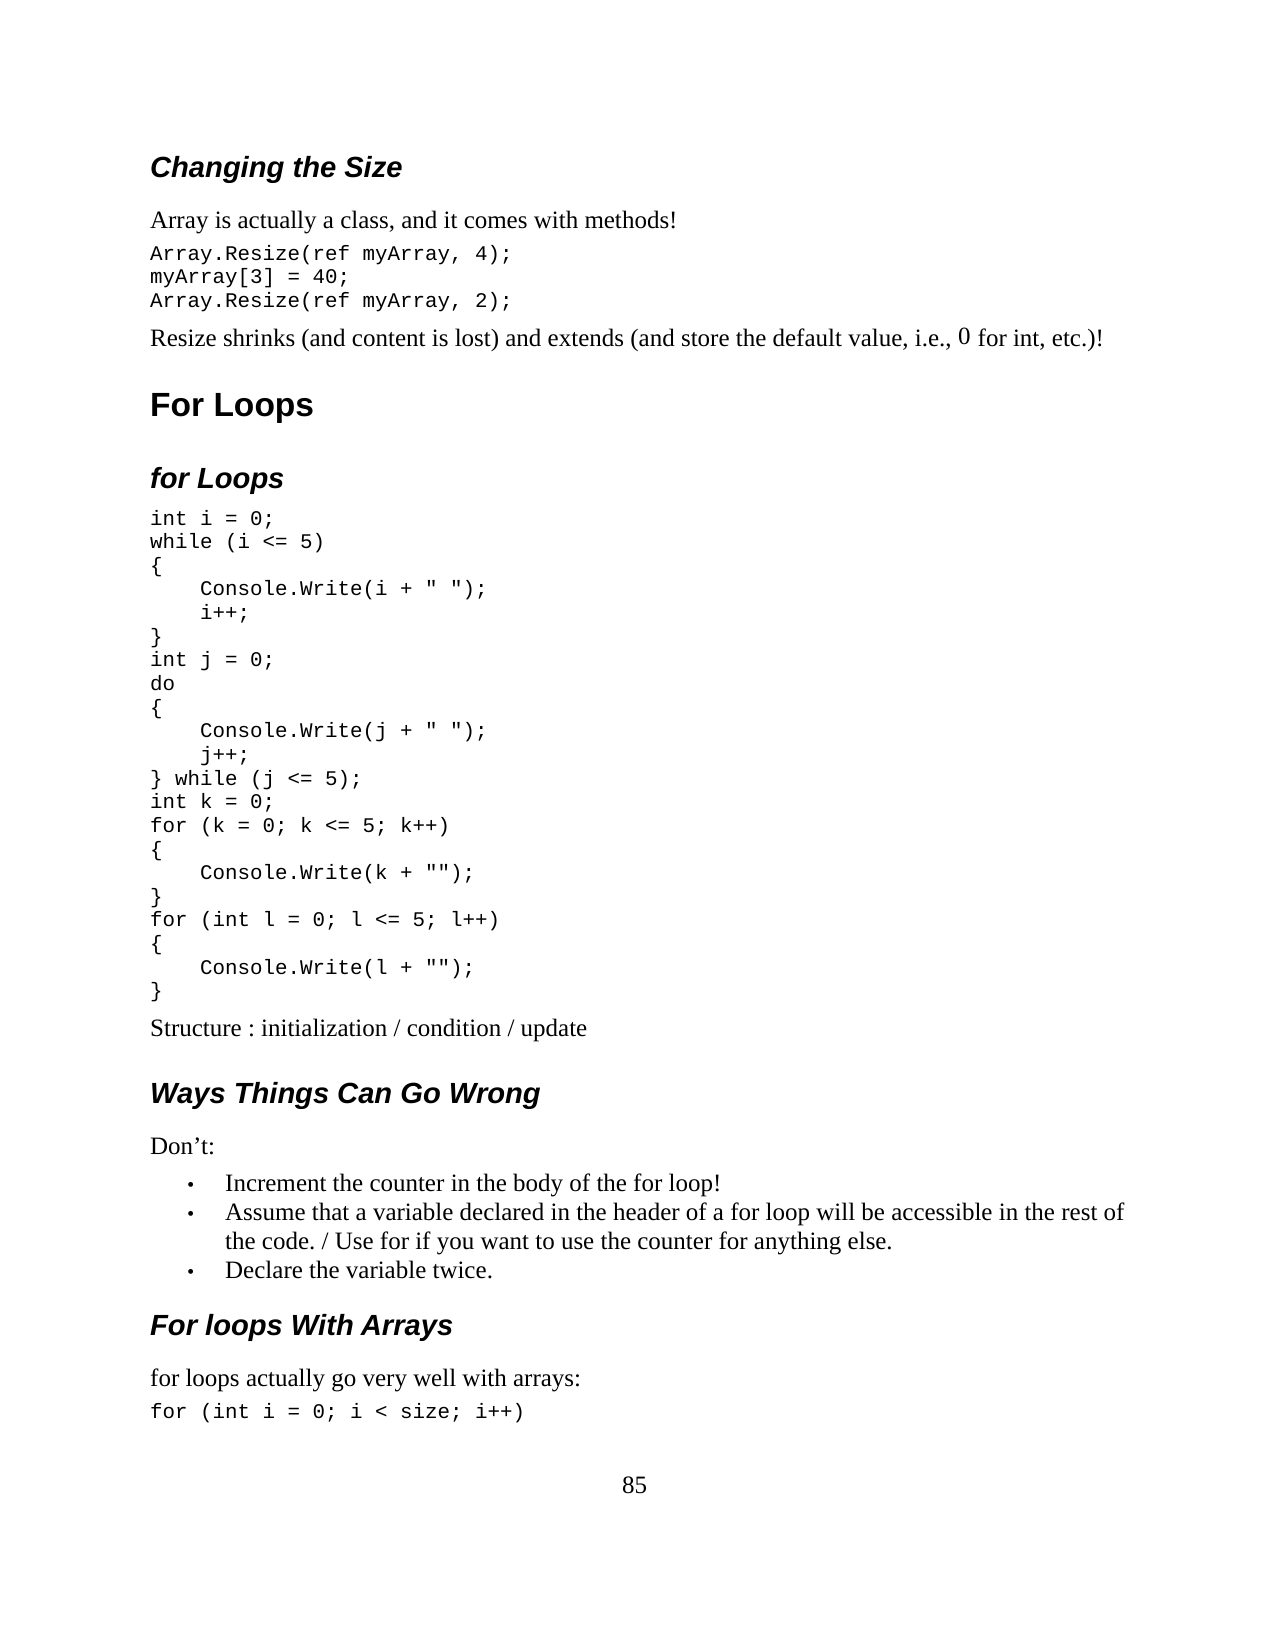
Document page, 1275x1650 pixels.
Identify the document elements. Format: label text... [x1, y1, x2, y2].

text Structure : initialization / condition / update [150, 1013, 1125, 1042]
text Resize shrinks (and content is lost) and extends (and store the default value, i.e., for int, etc.)! [150, 323, 1125, 351]
text Array.Resize(ref myArray, 2); [150, 290, 1125, 314]
subtitle For Loops [150, 385, 1125, 424]
text myArray[3] = 40; [150, 266, 1125, 290]
text { [150, 933, 1125, 957]
text for (int i = 0; i < size; i++) [150, 1401, 1125, 1425]
text for loops actually go very well with arrays: [150, 1363, 1125, 1392]
text for (k = 0; k <= 5; k++) [150, 815, 1125, 838]
text i++; [150, 602, 1125, 626]
text while (i <= 5) [150, 531, 1125, 555]
text } [150, 980, 1125, 1004]
text Console.Write(k + ""); [150, 862, 1125, 886]
subtitle Changing the Size [150, 150, 1125, 183]
text { [150, 697, 1125, 720]
text { [150, 838, 1125, 862]
subtitle For loops With Arrays [150, 1308, 1125, 1342]
text for (int l = 0; l <= 5; l++) [150, 909, 1125, 933]
text Array is actually a class, and it comes with methods! [150, 205, 1125, 234]
text Console.Write(j + " "); [150, 720, 1125, 744]
text { [150, 555, 1125, 578]
text int k = 0; [150, 791, 1125, 815]
text Console.Write(i + " "); [150, 578, 1125, 602]
text do [150, 673, 1125, 697]
text Console.Write(l + ""); [150, 957, 1125, 980]
text Don’t: [150, 1131, 1125, 1159]
list Assume that a variable declared in the header of a for loop will be accessible in the rest of the code. / Use for if you want to use the counter for anything else. [187, 1197, 1125, 1255]
subtitle for Loops [150, 461, 1125, 495]
text } [150, 886, 1125, 909]
text } [150, 626, 1125, 649]
list Increment the counter in the body of the for loop! [187, 1168, 1125, 1197]
subtitle Ways Things Can Go Wrong [150, 1076, 1125, 1109]
list Declare the variable twice. [187, 1255, 1125, 1283]
text int i = 0; [150, 507, 1125, 531]
text int j = 0; [150, 649, 1125, 673]
text } while (j <= 5); [150, 768, 1125, 791]
text Array.Resize(ref myArray, 4); [150, 243, 1125, 266]
text j++; [150, 744, 1125, 768]
